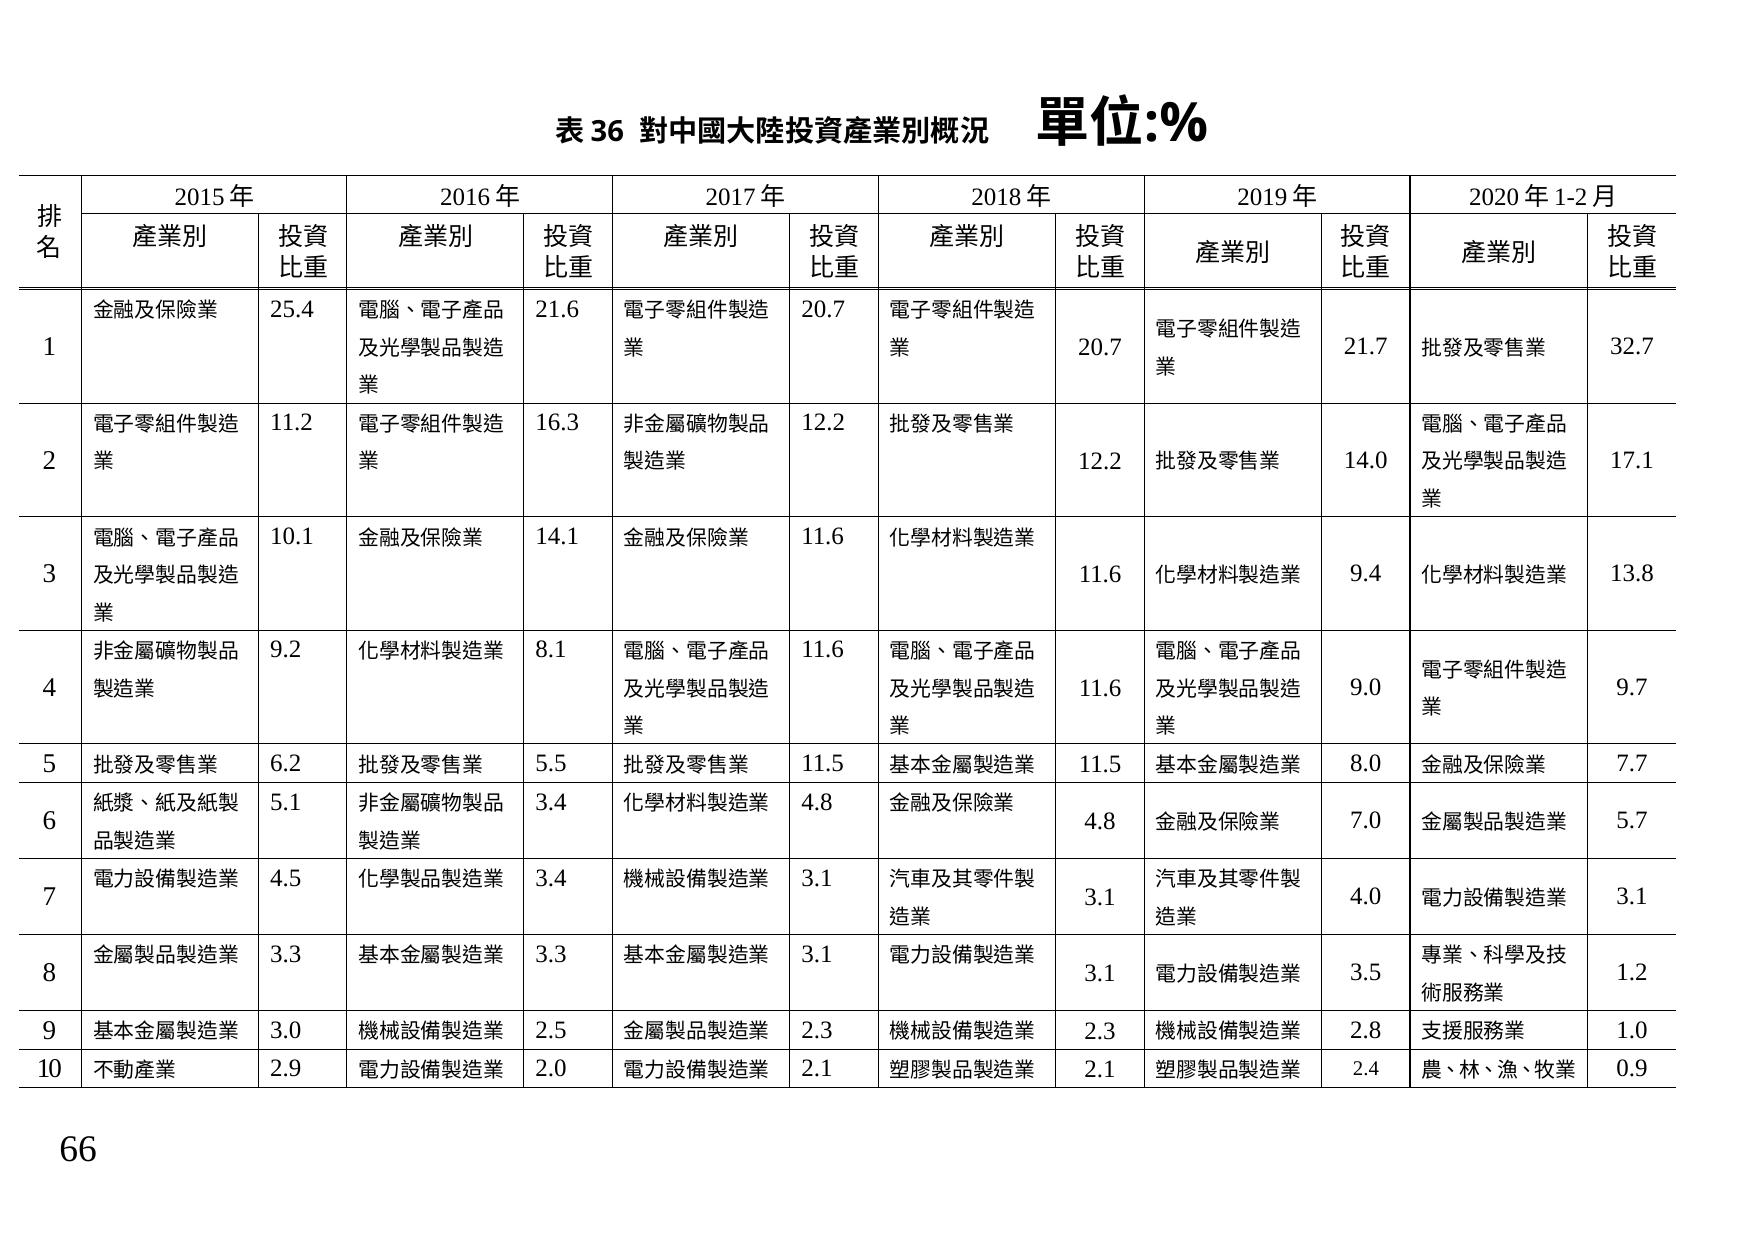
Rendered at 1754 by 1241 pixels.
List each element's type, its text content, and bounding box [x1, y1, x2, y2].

table_cell 化學材料製造業 [879, 517, 1055, 630]
table_header 2015年 [82, 176, 346, 213]
table_cell 0.9 [1588, 1050, 1676, 1087]
table_cell 投資比重 [524, 214, 612, 287]
table_header 2018年 [879, 176, 1144, 213]
table_cell 17.1 [1588, 404, 1676, 516]
table_cell 3 [19, 517, 81, 630]
table_cell 7 [19, 859, 81, 934]
table_cell 4.8 [1056, 783, 1144, 858]
table_cell 11.2 [259, 404, 346, 516]
table_cell 金融及保險業 [82, 290, 258, 403]
table_cell 產業別 [1145, 214, 1321, 287]
table_cell 電子零組件製造業 [1411, 631, 1587, 743]
table_cell 14.1 [524, 517, 612, 630]
table_cell 5.1 [259, 783, 346, 858]
table_cell 支援服務業 [1411, 1011, 1587, 1048]
table_cell 1 [19, 290, 81, 403]
table_cell 投資比重 [790, 214, 878, 287]
table_cell 16.3 [524, 404, 612, 516]
table_cell 批發及零售業 [347, 744, 523, 782]
table_cell 產業別 [879, 214, 1055, 287]
table_header 2020年1-2月 [1411, 176, 1676, 213]
table_cell 機械設備製造業 [613, 859, 789, 934]
table_cell 基本金屬製造業 [879, 744, 1055, 782]
table_cell 金屬製品製造業 [613, 1011, 789, 1048]
table_cell 汽車及其零件製造業 [1145, 859, 1321, 934]
table_cell 基本金屬製造業 [613, 935, 789, 1010]
table_cell 20.7 [790, 290, 878, 403]
table_cell 電力設備製造業 [1411, 859, 1587, 934]
table_cell 9.0 [1322, 631, 1409, 743]
table_cell 投資比重 [1588, 214, 1676, 287]
table_cell 投資比重 [259, 214, 346, 287]
table_cell 2.4 [1322, 1050, 1409, 1087]
table_cell 電腦、電子產品及光學製品製造業 [1145, 631, 1321, 743]
table_cell 塑膠製品製造業 [1145, 1050, 1321, 1087]
table_cell 批發及零售業 [82, 744, 258, 782]
table_cell 2.3 [1056, 1011, 1144, 1048]
table_cell 25.4 [259, 290, 346, 403]
table_cell 非金屬礦物製品製造業 [347, 783, 523, 858]
table_cell 批發及零售業 [879, 404, 1055, 516]
table_header 2019年 [1145, 176, 1409, 213]
table_cell 9.7 [1588, 631, 1676, 743]
table_cell 電腦、電子產品及光學製品製造業 [879, 631, 1055, 743]
table_cell 21.7 [1322, 290, 1409, 403]
table_cell 3.1 [790, 935, 878, 1010]
table_cell 電子零組件製造業 [347, 404, 523, 516]
table_cell 10 [19, 1050, 81, 1087]
table_cell 化學材料製造業 [347, 631, 523, 743]
table_cell 不動產業 [82, 1050, 258, 1087]
table_cell 12.2 [1056, 404, 1144, 516]
table_cell 基本金屬製造業 [82, 1011, 258, 1048]
table_cell 10.1 [259, 517, 346, 630]
table_cell 基本金屬製造業 [1145, 744, 1321, 782]
table_cell 塑膠製品製造業 [879, 1050, 1055, 1087]
table_cell 11.6 [790, 517, 878, 630]
table_cell 機械設備製造業 [879, 1011, 1055, 1048]
table_cell 化學材料製造業 [1411, 517, 1587, 630]
table_cell 電子零組件製造業 [1145, 290, 1321, 403]
table_cell 化學製品製造業 [347, 859, 523, 934]
table_cell 2.0 [524, 1050, 612, 1087]
table_cell 32.7 [1588, 290, 1676, 403]
table_cell 2.1 [1056, 1050, 1144, 1087]
table_header 排名 [19, 176, 81, 287]
table_cell 3.4 [524, 783, 612, 858]
table_cell 11.6 [1056, 631, 1144, 743]
table_cell 3.3 [524, 935, 612, 1010]
table_cell 8.1 [524, 631, 612, 743]
subtitle 表36 對中國大陸投資產業別概況 單位:% [59, 62, 1636, 174]
table_cell 基本金屬製造業 [347, 935, 523, 1010]
table_cell 6 [19, 783, 81, 858]
table_cell 金融及保險業 [1411, 744, 1587, 782]
table_cell 4.8 [790, 783, 878, 858]
table_cell 12.2 [790, 404, 878, 516]
table_cell 電力設備製造業 [613, 1050, 789, 1087]
table_cell 7.0 [1322, 783, 1409, 858]
table_cell 9.4 [1322, 517, 1409, 630]
table_cell 2.9 [259, 1050, 346, 1087]
table_cell 電腦、電子產品及光學製品製造業 [347, 290, 523, 403]
table_cell 2.8 [1322, 1011, 1409, 1048]
table_cell 汽車及其零件製造業 [879, 859, 1055, 934]
table_cell 電力設備製造業 [879, 935, 1055, 1010]
table_cell 電腦、電子產品及光學製品製造業 [613, 631, 789, 743]
table_cell 批發及零售業 [1145, 404, 1321, 516]
table_cell 批發及零售業 [613, 744, 789, 782]
table_cell 3.1 [1056, 859, 1144, 934]
table_cell 電子零組件製造業 [613, 290, 789, 403]
table_cell 3.1 [790, 859, 878, 934]
table_cell 電腦、電子產品及光學製品製造業 [1411, 404, 1587, 516]
table_cell 2 [19, 404, 81, 516]
table_cell 電力設備製造業 [82, 859, 258, 934]
table_cell 5.5 [524, 744, 612, 782]
table_cell 4.5 [259, 859, 346, 934]
table_cell 11.6 [1056, 517, 1144, 630]
table_cell 6.2 [259, 744, 346, 782]
table_cell 機械設備製造業 [347, 1011, 523, 1048]
table_cell 21.6 [524, 290, 612, 403]
table_cell 化學材料製造業 [613, 783, 789, 858]
table_cell 化學材料製造業 [1145, 517, 1321, 630]
table_cell 7.7 [1588, 744, 1676, 782]
table_cell 電力設備製造業 [1145, 935, 1321, 1010]
table_cell 投資比重 [1322, 214, 1409, 287]
table_cell 2.1 [790, 1050, 878, 1087]
table_cell 金屬製品製造業 [1411, 783, 1587, 858]
table_cell 電力設備製造業 [347, 1050, 523, 1087]
table_cell 金融及保險業 [1145, 783, 1321, 858]
table_cell 3.1 [1588, 859, 1676, 934]
table_cell 2.5 [524, 1011, 612, 1048]
table_cell 5.7 [1588, 783, 1676, 858]
table_cell 11.6 [790, 631, 878, 743]
table_cell 3.3 [259, 935, 346, 1010]
table_cell 3.5 [1322, 935, 1409, 1010]
table_cell 電子零組件製造業 [879, 290, 1055, 403]
table_cell 11.5 [1056, 744, 1144, 782]
table_cell 農、林、漁、牧業 [1411, 1050, 1587, 1087]
table_cell 批發及零售業 [1411, 290, 1587, 403]
table_cell 4.0 [1322, 859, 1409, 934]
table_cell 13.8 [1588, 517, 1676, 630]
table_cell 電子零組件製造業 [82, 404, 258, 516]
table_cell 金融及保險業 [347, 517, 523, 630]
table_cell 8.0 [1322, 744, 1409, 782]
table_cell 產業別 [613, 214, 789, 287]
table_cell 非金屬礦物製品製造業 [613, 404, 789, 516]
table_cell 1.0 [1588, 1011, 1676, 1048]
table_cell 20.7 [1056, 290, 1144, 403]
table_cell 3.1 [1056, 935, 1144, 1010]
table_cell 金融及保險業 [613, 517, 789, 630]
table_cell 3.0 [259, 1011, 346, 1048]
table_cell 4 [19, 631, 81, 743]
table_cell 投資比重 [1056, 214, 1144, 287]
table_cell 專業、科學及技術服務業 [1411, 935, 1587, 1010]
table_cell 金融及保險業 [879, 783, 1055, 858]
table_cell 14.0 [1322, 404, 1409, 516]
table_cell 非金屬礦物製品製造業 [82, 631, 258, 743]
table_cell 3.4 [524, 859, 612, 934]
table_header 2016年 [347, 176, 612, 213]
table_cell 產業別 [82, 214, 258, 287]
table_cell 8 [19, 935, 81, 1010]
table_cell 9 [19, 1011, 81, 1048]
table_cell 11.5 [790, 744, 878, 782]
table_cell 產業別 [347, 214, 523, 287]
table_cell 產業別 [1411, 214, 1587, 287]
table_cell 金屬製品製造業 [82, 935, 258, 1010]
table_cell 2.3 [790, 1011, 878, 1048]
table_cell 5 [19, 744, 81, 782]
table_cell 電腦、電子產品及光學製品製造業 [82, 517, 258, 630]
table_cell 9.2 [259, 631, 346, 743]
table_header 2017年 [613, 176, 878, 213]
table_cell 1.2 [1588, 935, 1676, 1010]
table_cell 機械設備製造業 [1145, 1011, 1321, 1048]
table_cell 紙漿、紙及紙製品製造業 [82, 783, 258, 858]
